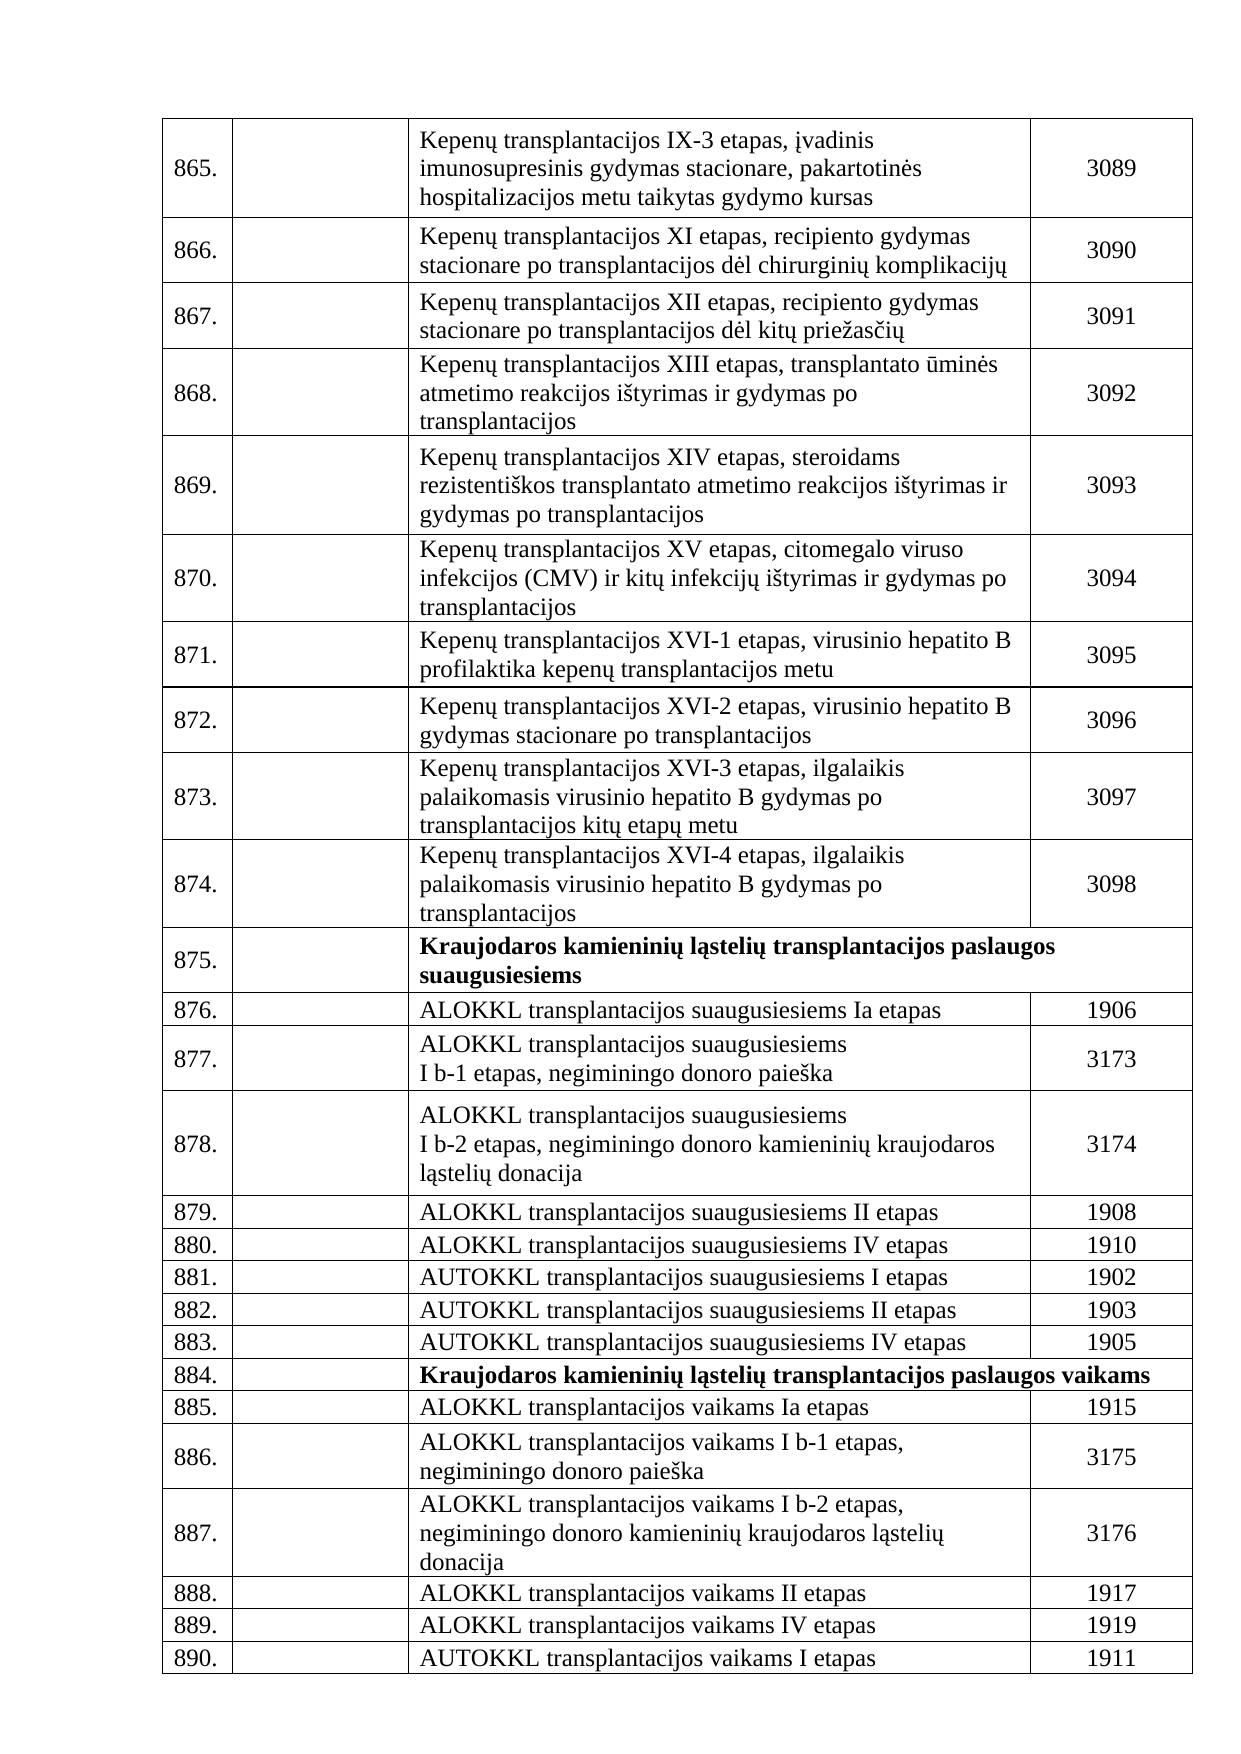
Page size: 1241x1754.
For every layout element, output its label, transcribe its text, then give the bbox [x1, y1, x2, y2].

table_cell ALOKKL transplantacijos suaugusiesiems II etapas [409, 1196, 1030, 1228]
table_cell 884. [163, 1359, 232, 1390]
table_cell 885. [163, 1391, 232, 1423]
table_cell 865. [163, 119, 232, 217]
table_cell 1910 [1031, 1229, 1192, 1260]
table_cell [233, 349, 408, 435]
table_cell 3095 [1031, 622, 1192, 686]
table_cell [233, 1391, 408, 1423]
table_cell 1919 [1031, 1609, 1192, 1641]
table_cell [233, 1642, 408, 1673]
table_cell Kepenų transplantacijos XII etapas, recipiento gydymas stacionare po transplantacijos dėl kitų priežasčių [409, 283, 1030, 348]
table_cell 1906 [1031, 993, 1192, 1025]
table_cell Kepenų transplantacijos XVI-4 etapas, ilgalaikis palaikomasis virusinio hepatito B gydymas po transplantacijos [409, 840, 1030, 927]
table_cell 3093 [1031, 436, 1192, 533]
table_cell 878. [163, 1091, 232, 1195]
table_cell ALOKKL transplantacijos suaugusiesiems IV etapas [409, 1229, 1030, 1260]
table_cell 3089 [1031, 119, 1192, 217]
table_cell [233, 1294, 408, 1325]
table_cell Kepenų transplantacijos XVI-3 etapas, ilgalaikis palaikomasis virusinio hepatito B gydymas po transplantacijos kitų etapų metu [409, 753, 1030, 839]
table_cell [233, 1424, 408, 1488]
table_cell 1902 [1031, 1261, 1192, 1293]
table_cell 3096 [1031, 688, 1192, 752]
table_cell [233, 1489, 408, 1576]
table_cell 869. [163, 436, 232, 533]
table_cell 887. [163, 1489, 232, 1576]
table_cell 875. [163, 928, 232, 992]
table_cell ALOKKL transplantacijos suaugusiesiems I b-2 etapas, negiminingo donoro kamieninių kraujodaros ląstelių donacija [409, 1091, 1030, 1195]
table_cell [233, 993, 408, 1025]
table_cell [233, 218, 408, 282]
table_cell Kraujodaros kamieninių ląstelių transplantacijos paslaugos vaikams [409, 1359, 1192, 1390]
table_cell 867. [163, 283, 232, 348]
table_cell ALOKKL transplantacijos suaugusiesiems Ia etapas [409, 993, 1030, 1025]
table_cell 870. [163, 535, 232, 621]
table_cell 877. [163, 1026, 232, 1090]
table_cell 882. [163, 1294, 232, 1325]
table_cell ALOKKL transplantacijos suaugusiesiems I b-1 etapas, negiminingo donoro paieška [409, 1026, 1030, 1090]
table_cell 1908 [1031, 1196, 1192, 1228]
table_cell 871. [163, 622, 232, 686]
table_cell Kepenų transplantacijos XIII etapas, transplantato ūminės atmetimo reakcijos ištyrimas ir gydymas po transplantacijos [409, 349, 1030, 435]
table_cell 880. [163, 1229, 232, 1260]
table_cell 3174 [1031, 1091, 1192, 1195]
table_cell 890. [163, 1642, 232, 1673]
table_cell [233, 753, 408, 839]
table_cell [233, 622, 408, 686]
table_cell [233, 436, 408, 533]
table_cell Kepenų transplantacijos IX-3 etapas, įvadinis imunosupresinis gydymas stacionare, pakartotinės hospitalizacijos metu taikytas gydymo kursas [409, 119, 1030, 217]
table_cell [233, 1326, 408, 1358]
table_cell AUTOKKL transplantacijos suaugusiesiems II etapas [409, 1294, 1030, 1325]
table_cell 881. [163, 1261, 232, 1293]
table_cell 886. [163, 1424, 232, 1488]
table_cell [233, 1026, 408, 1090]
table_cell 3098 [1031, 840, 1192, 927]
table_cell 1917 [1031, 1577, 1192, 1608]
table_cell [233, 1609, 408, 1641]
table_cell [233, 1359, 408, 1390]
table_cell Kraujodaros kamieninių ląstelių transplantacijos paslaugos suaugusiesiems [409, 928, 1192, 992]
table_cell 3173 [1031, 1026, 1192, 1090]
table_cell Kepenų transplantacijos XI etapas, recipiento gydymas stacionare po transplantacijos dėl chirurginių komplikacijų [409, 218, 1030, 282]
table_cell [233, 1229, 408, 1260]
table_cell [233, 1261, 408, 1293]
table_cell 3094 [1031, 535, 1192, 621]
table_cell 3176 [1031, 1489, 1192, 1576]
table_cell [233, 928, 408, 992]
table_cell AUTOKKL transplantacijos suaugusiesiems I etapas [409, 1261, 1030, 1293]
table_cell Kepenų transplantacijos XVI-2 etapas, virusinio hepatito B gydymas stacionare po transplantacijos [409, 688, 1030, 752]
table_cell 888. [163, 1577, 232, 1608]
table_cell ALOKKL transplantacijos vaikams Ia etapas [409, 1391, 1030, 1423]
table_cell 3097 [1031, 753, 1192, 839]
table_cell [233, 535, 408, 621]
table_cell ALOKKL transplantacijos vaikams II etapas [409, 1577, 1030, 1608]
table_cell ALOKKL transplantacijos vaikams I b-1 etapas, negiminingo donoro paieška [409, 1424, 1030, 1488]
table_cell 873. [163, 753, 232, 839]
table_cell Kepenų transplantacijos XV etapas, citomegalo viruso infekcijos (CMV) ir kitų infekcijų ištyrimas ir gydymas po transplantacijos [409, 535, 1030, 621]
table_cell AUTOKKL transplantacijos suaugusiesiems IV etapas [409, 1326, 1030, 1358]
table_cell 868. [163, 349, 232, 435]
table_cell [233, 119, 408, 217]
table_cell 876. [163, 993, 232, 1025]
table_cell 1905 [1031, 1326, 1192, 1358]
table_cell [233, 283, 408, 348]
table_cell [233, 1196, 408, 1228]
table_cell 883. [163, 1326, 232, 1358]
table_cell 3175 [1031, 1424, 1192, 1488]
table_cell 879. [163, 1196, 232, 1228]
table_cell 1911 [1031, 1642, 1192, 1673]
table_cell AUTOKKL transplantacijos vaikams I etapas [409, 1642, 1030, 1673]
table_cell ALOKKL transplantacijos vaikams IV etapas [409, 1609, 1030, 1641]
table_cell [233, 840, 408, 927]
table_cell 3091 [1031, 283, 1192, 348]
table_cell Kepenų transplantacijos XVI-1 etapas, virusinio hepatito B profilaktika kepenų transplantacijos metu [409, 622, 1030, 686]
table_cell [233, 1091, 408, 1195]
table_cell [233, 1577, 408, 1608]
table_cell ALOKKL transplantacijos vaikams I b-2 etapas, negiminingo donoro kamieninių kraujodaros ląstelių donacija [409, 1489, 1030, 1576]
table_cell 866. [163, 218, 232, 282]
table_cell 874. [163, 840, 232, 927]
table_cell Kepenų transplantacijos XIV etapas, steroidams rezistentiškos transplantato atmetimo reakcijos ištyrimas ir gydymas po transplantacijos [409, 436, 1030, 533]
table_cell 1903 [1031, 1294, 1192, 1325]
table_cell 889. [163, 1609, 232, 1641]
table_cell 3092 [1031, 349, 1192, 435]
table_cell 872. [163, 688, 232, 752]
table_cell 3090 [1031, 218, 1192, 282]
table_cell [233, 688, 408, 752]
table_cell 1915 [1031, 1391, 1192, 1423]
